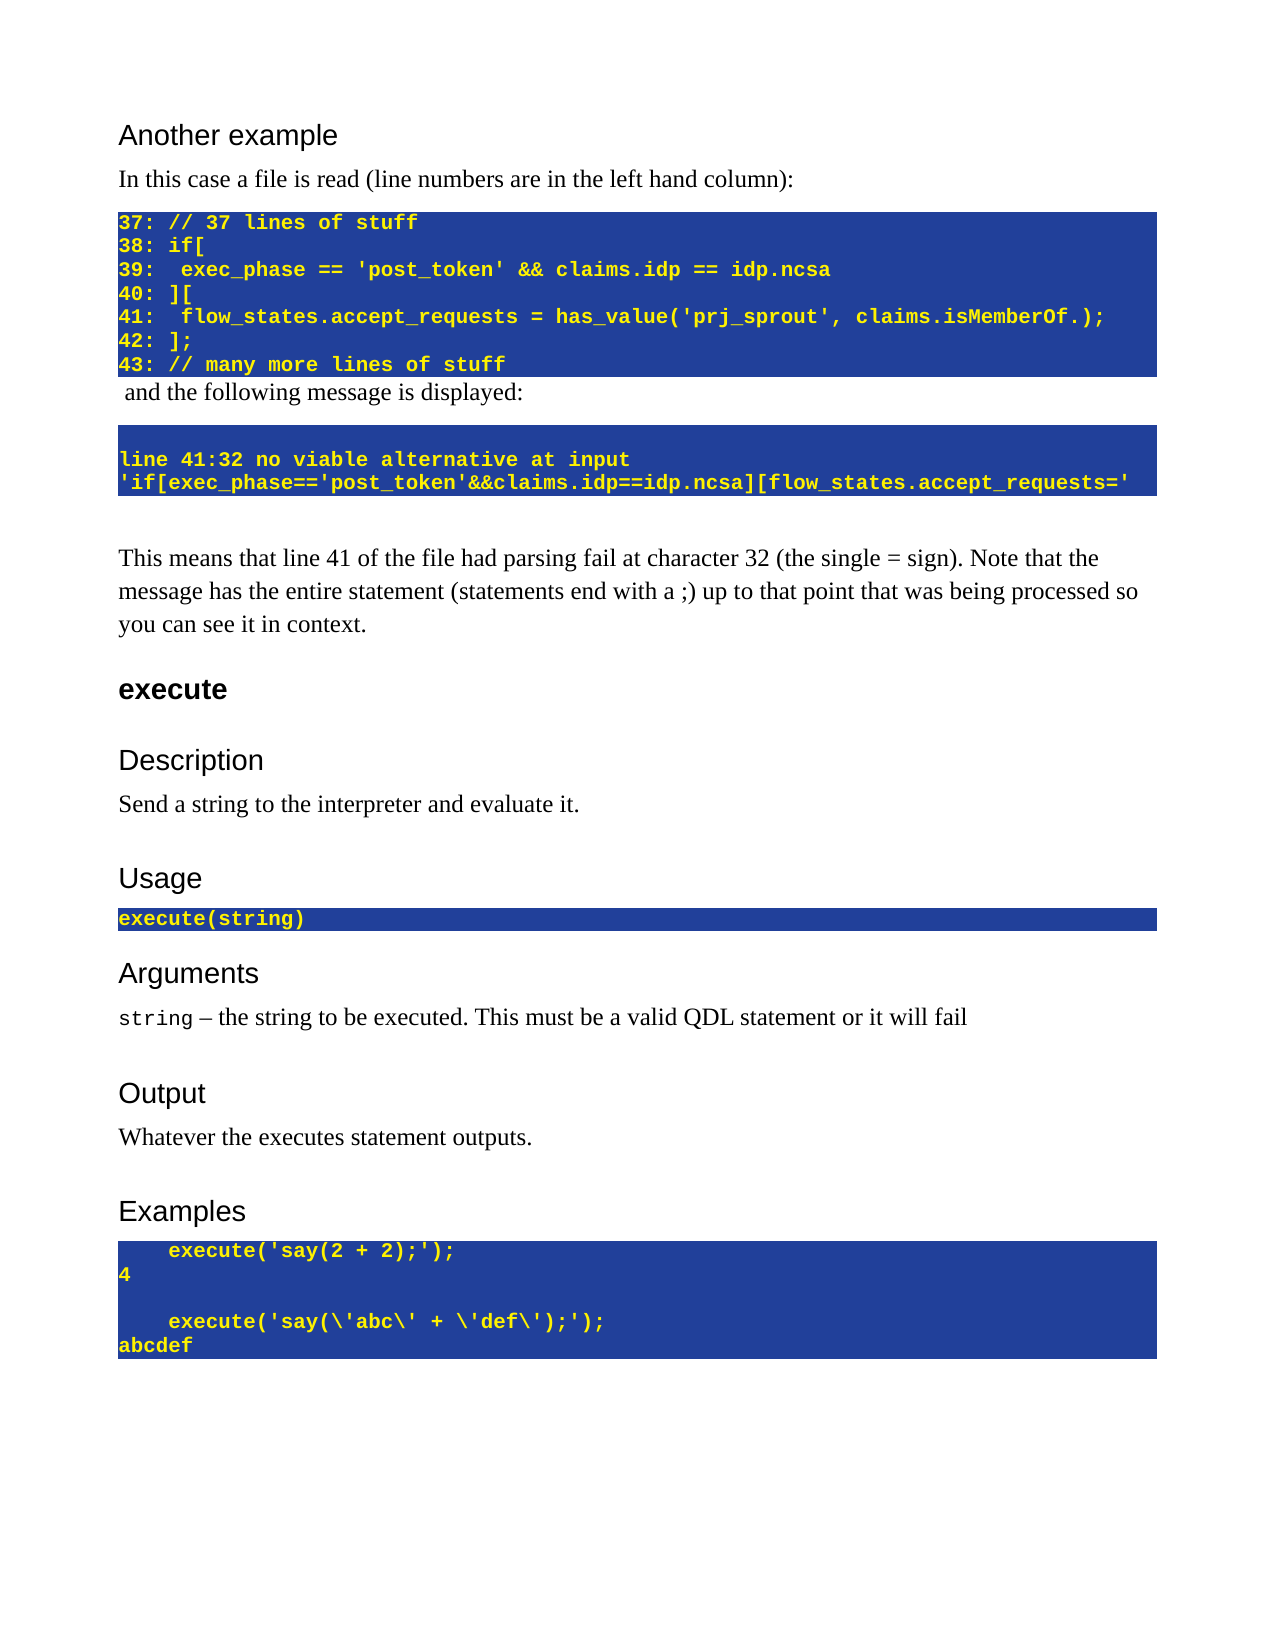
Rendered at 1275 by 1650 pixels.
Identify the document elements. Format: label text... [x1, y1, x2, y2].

subtitle Usage [118, 862, 1157, 895]
text In this case a file is read (line numbers are in the left hand column): [118, 164, 1157, 193]
text execute('say(\'abc\' + \'def\');'); [118, 1311, 1157, 1335]
subtitle execute [118, 672, 1157, 705]
text 37: // 37 lines of stuff 38: if[ 39: exec_phase == 'post_token' && claims.idp == idp.ncsa 40: ][ 41: flow_states.accept_requests = has_value('prj_sprout', claims.isMemberOf.); 42: ]; 43: // many more lines of stuff [118, 212, 1157, 377]
text line 41:32 no viable alternative at input 'if[exec_phase=='post_token'&&claims.idp==idp.ncsa][flow_states.accept_requests=' [118, 448, 1157, 496]
text abcdef [118, 1335, 1157, 1359]
text string – the string to be executed. This must be a valid QDL statement or it will fail [118, 1002, 1157, 1032]
text Send a string to the interpreter and evaluate it. [118, 789, 1157, 818]
text Whatever the executes statement outputs. [118, 1122, 1157, 1151]
subtitle Description [118, 743, 1157, 776]
subtitle Arguments [118, 956, 1157, 990]
text 4 [118, 1264, 1157, 1288]
text and the following message is displayed: [118, 377, 1157, 406]
subtitle Examples [118, 1194, 1157, 1228]
subtitle Another example [118, 118, 1157, 152]
subtitle Output [118, 1076, 1157, 1109]
text execute('say(2 + 2);'); [118, 1241, 1157, 1264]
text This means that line 41 of the file had parsing fail at character 32 (the single = sign). Note that the message has the entire statement (statements end with a ;) up to that point that was being processed so you can see it in context. [118, 543, 1157, 638]
text execute(string) [118, 908, 1157, 931]
